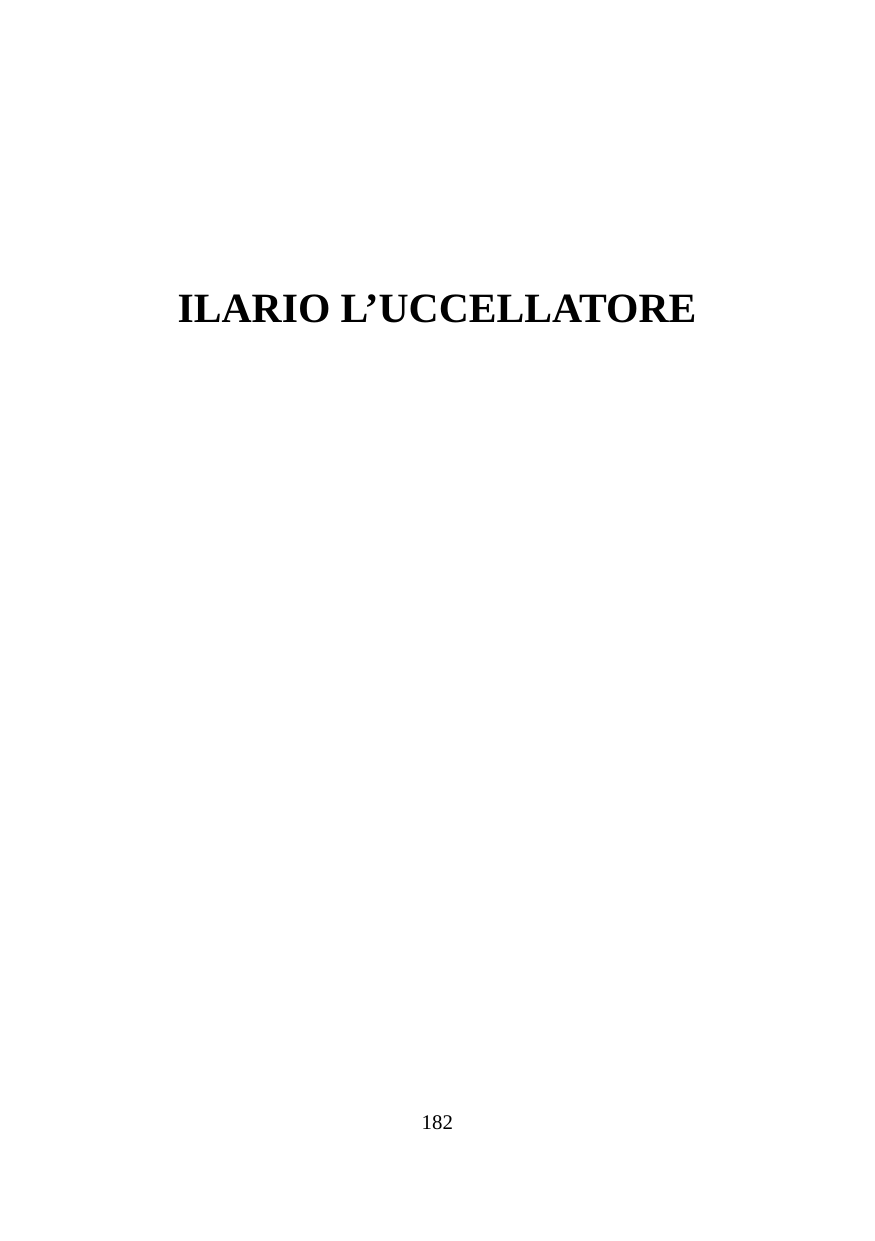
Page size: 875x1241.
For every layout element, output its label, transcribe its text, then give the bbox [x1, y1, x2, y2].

subtitle ILARIO L’UCCELLATORE [106, 283, 768, 331]
